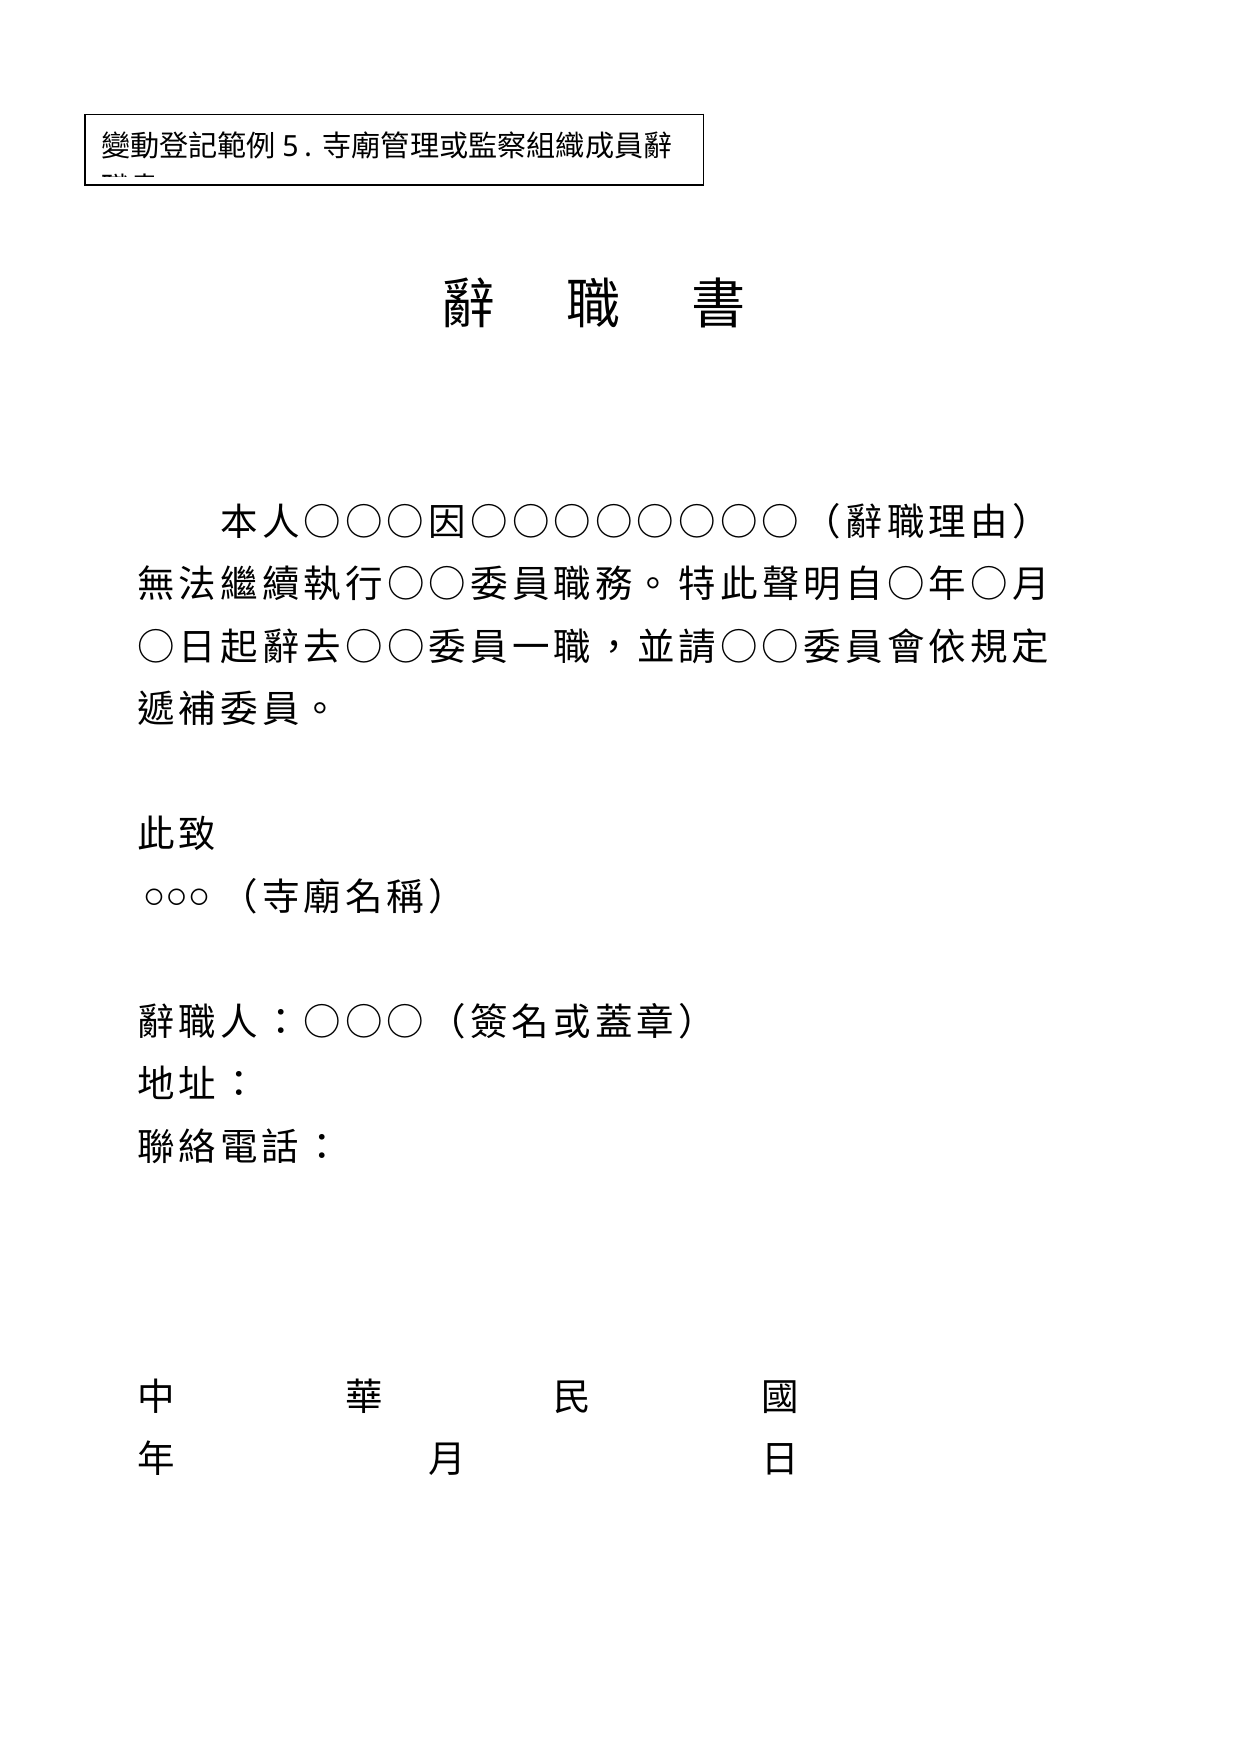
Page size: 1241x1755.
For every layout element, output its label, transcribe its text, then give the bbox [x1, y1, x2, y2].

text 辭 職 書 [135, 227, 1051, 352]
text 聯絡電話： [135, 1102, 1051, 1164]
text 辭職人：○○○（簽名或蓋章） [135, 977, 1051, 1039]
text 中 華 民 國 年 月 日 [135, 1352, 1051, 1477]
text [86, 115, 703, 184]
text 變動登記範例5. 寺廟管理或監察組織成員辭職書 [101, 122, 687, 177]
text 此致 [135, 789, 1051, 852]
text 地址： [135, 1039, 1051, 1102]
text 本人○○○因○○○○○○○○（辭職理由）無法繼續執行○○委員職務。特此聲明自○年○月○日起辭去○○委員一職，並請○○委員會依規定遞補委員。 [135, 477, 1051, 727]
text ○○○（寺廟名稱） [135, 852, 1051, 914]
